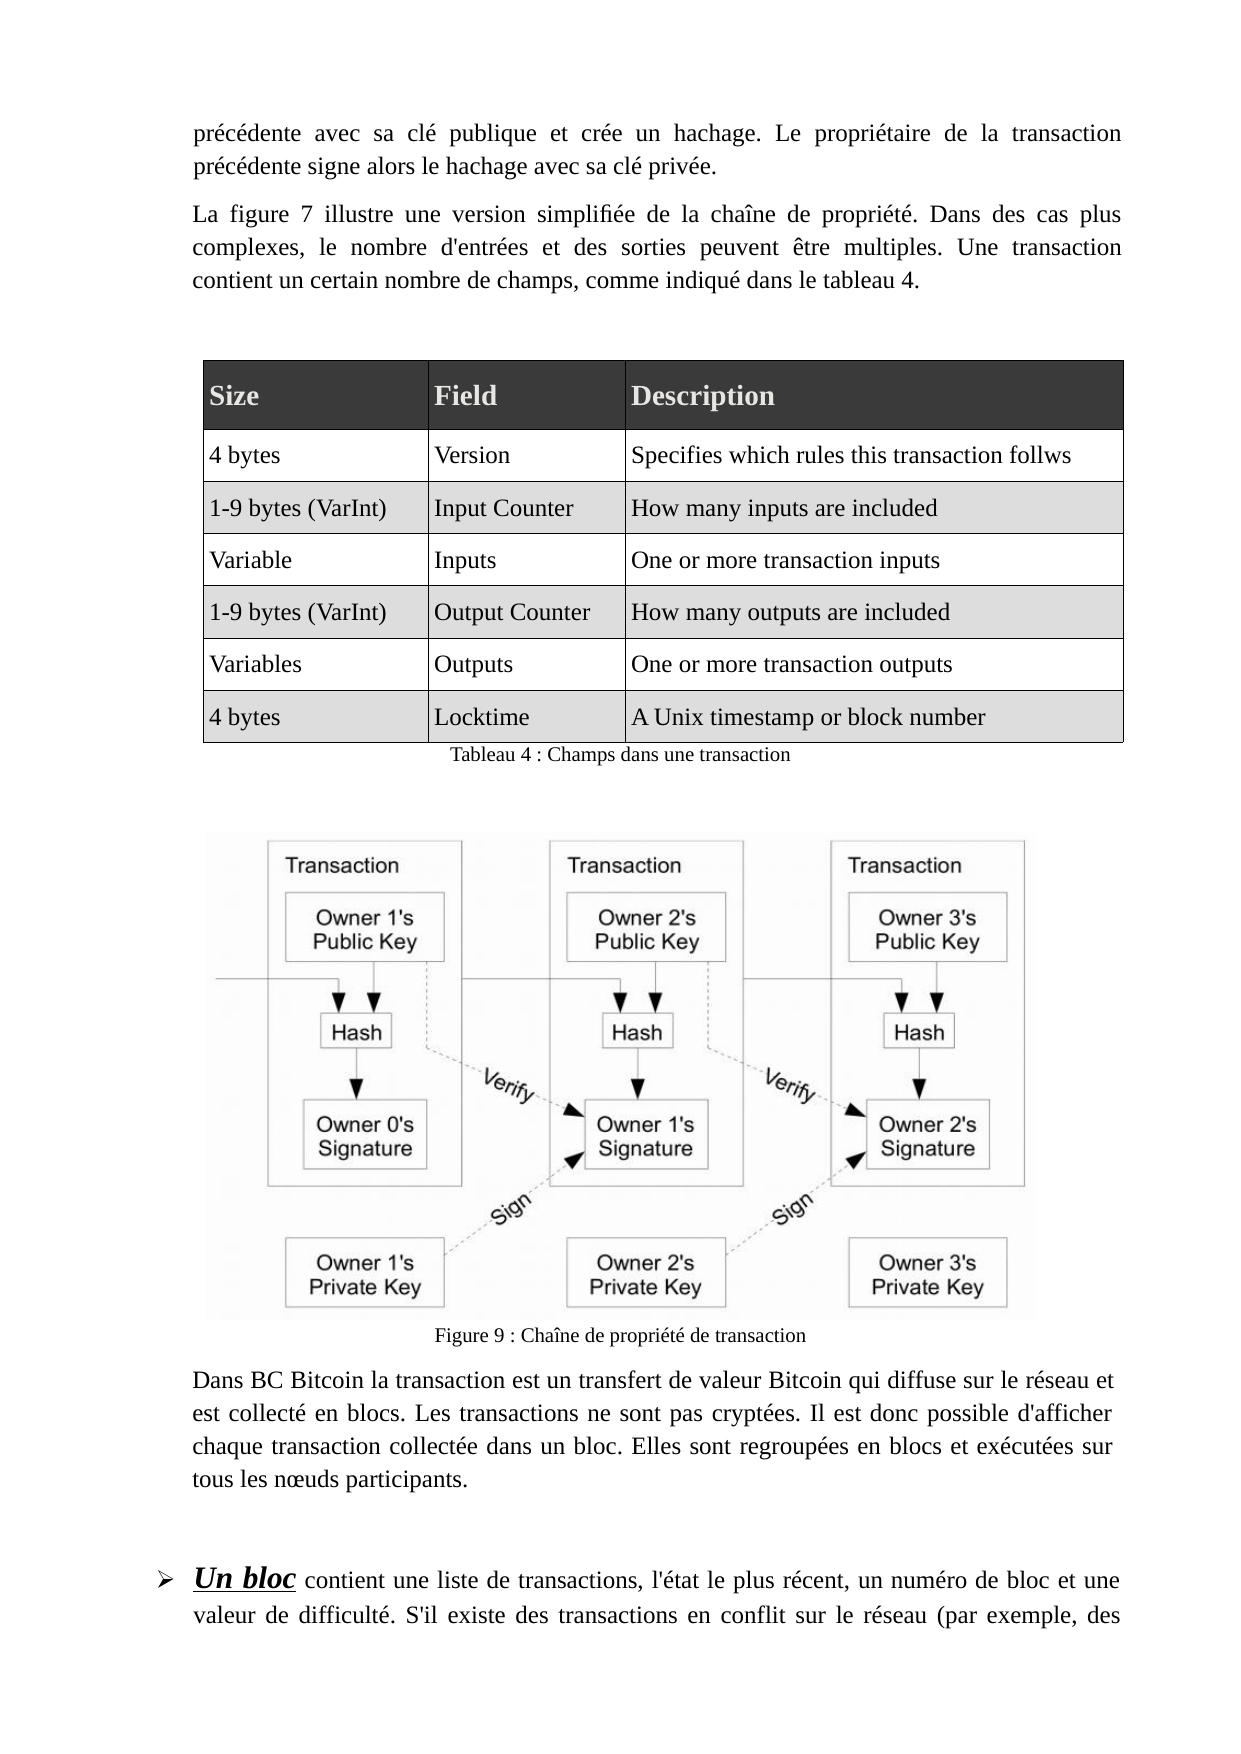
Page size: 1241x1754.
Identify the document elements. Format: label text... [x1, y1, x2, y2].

list précédente avec sa clé publique et crée un hachage. Le propriétaire de la transaction précédente signe alors le hachage avec sa clé privée. [156, 118, 1122, 180]
table_cell How many inputs are included [626, 482, 1123, 533]
text Figure 9 : Chaîne de propriété de transaction [118, 1320, 1122, 1347]
picture [205, 831, 1036, 1320]
table_header Size [204, 361, 428, 429]
table_header Field [429, 361, 625, 429]
table_cell One or more transaction outputs [626, 639, 1123, 690]
table_cell 1-9 bytes (VarInt) [204, 586, 428, 638]
table_cell Output Counter [429, 586, 625, 638]
list Un bloc contient une liste de transactions, l'état le plus récent, un numéro de bloc et une valeur de difficulté. S'il existe des transactions en conflit sur le réseau (par exemple, des [156, 1559, 1122, 1628]
table_cell Outputs [429, 639, 625, 690]
table_cell One or more transaction inputs [626, 534, 1123, 585]
table_cell 1-9 bytes (VarInt) [204, 482, 428, 533]
table_cell How many outputs are included [626, 586, 1123, 638]
text La figure 7 illustre une version simpliﬁée de la chaîne de propriété. Dans des cas plus complexes, le nombre d'entrées et des sorties peuvent être multiples. Une transaction contient un certain nombre de champs, comme indiqué dans le tableau 4. [118, 199, 1122, 293]
table_cell Inputs [429, 534, 625, 585]
table_cell Locktime [429, 691, 625, 742]
table_cell Variable [204, 534, 428, 585]
text Tableau 4 : Champs dans une transaction [118, 742, 1122, 766]
table_cell Version [429, 430, 625, 481]
table_header Description [626, 361, 1123, 429]
table_cell Specifies which rules this transaction follws [626, 430, 1123, 481]
table_cell A Unix timestamp or block number [626, 691, 1123, 742]
table_cell 4 bytes [204, 430, 428, 481]
table_cell Variables [204, 639, 428, 690]
text Dans BC Bitcoin la transaction est un transfert de valeur Bitcoin qui diffuse sur le réseau et est collecté en blocs. Les transactions ne sont pas cryptées. Il est donc possible d'afficher chaque transaction collectée dans un bloc. Elles sont regroupées en blocs et exécutées sur tous les nœuds participants. [118, 1365, 1122, 1493]
table_cell Input Counter [429, 482, 625, 533]
table_cell 4 bytes [204, 691, 428, 742]
